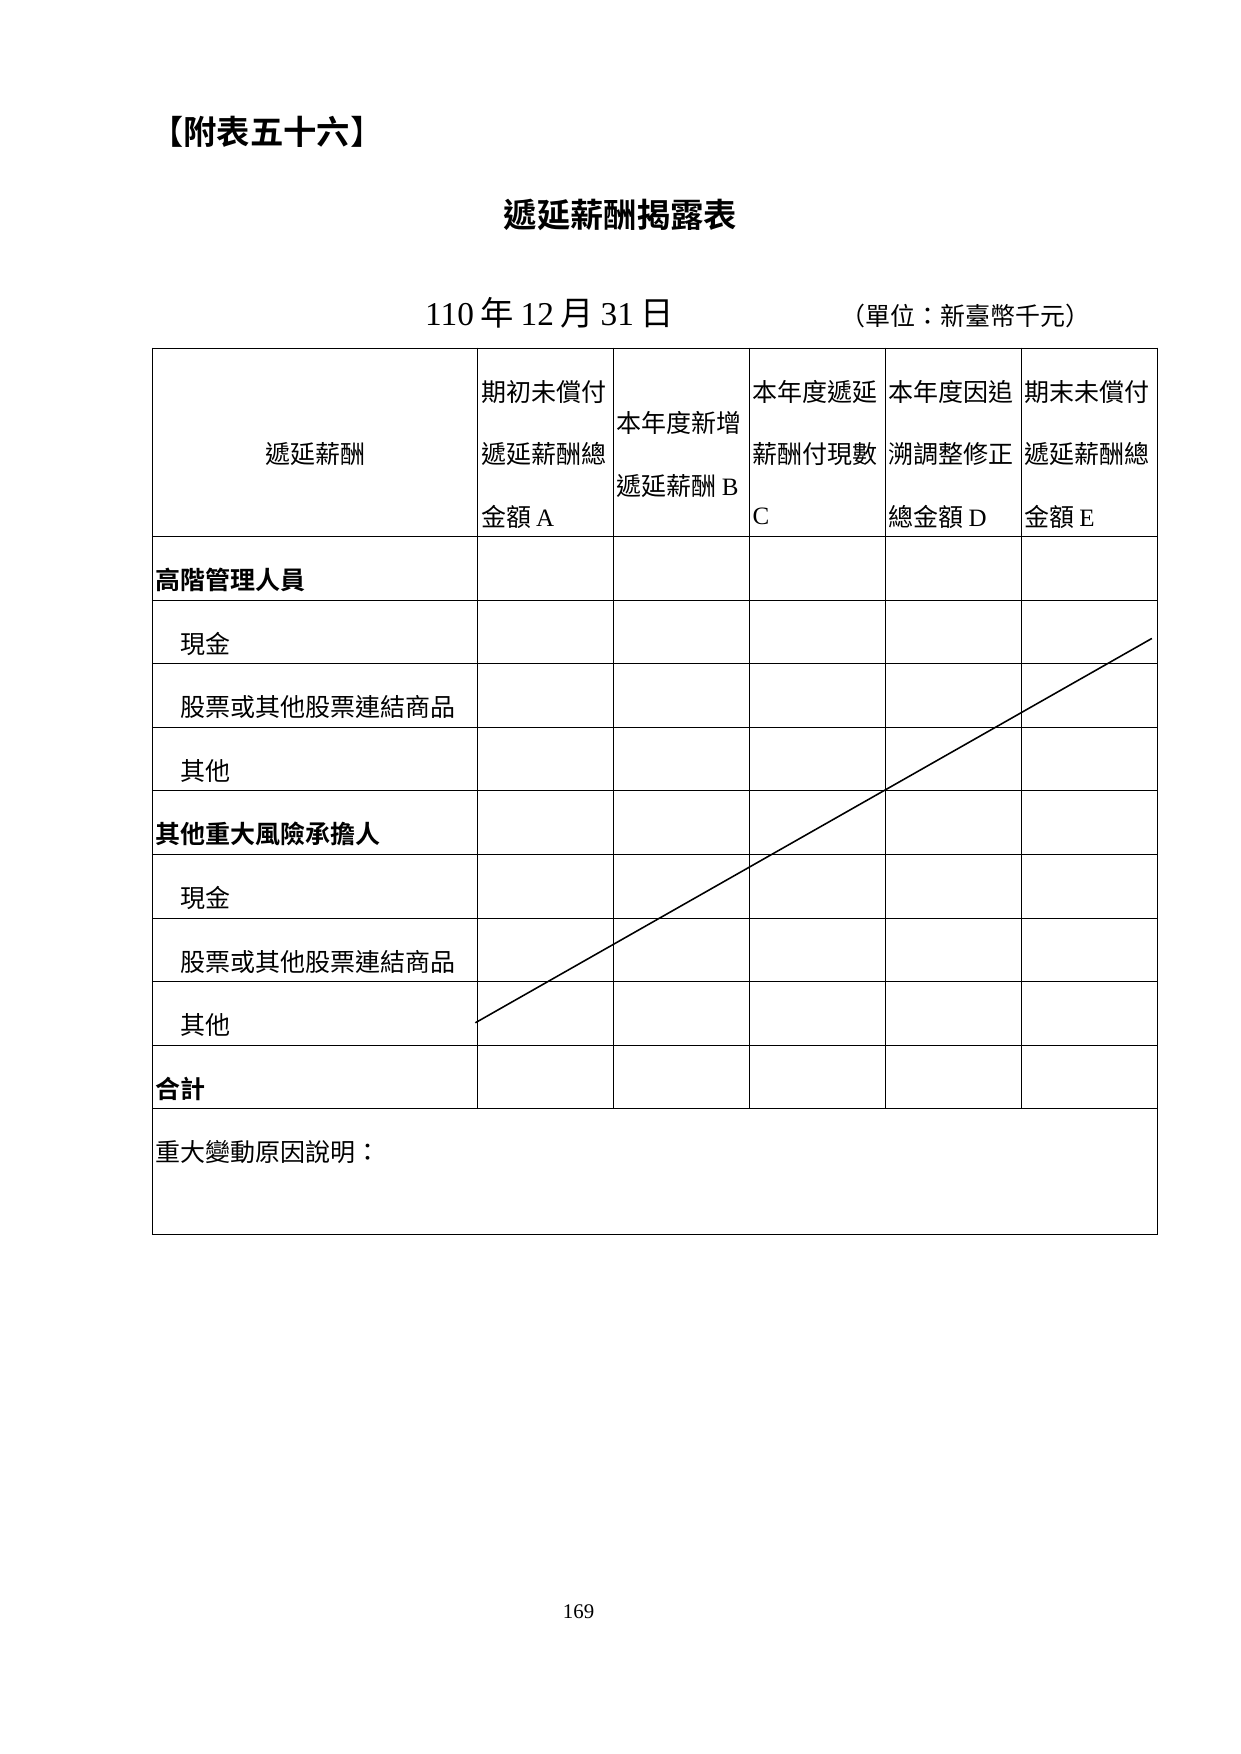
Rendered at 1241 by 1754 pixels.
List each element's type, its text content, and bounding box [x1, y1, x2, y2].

table_cell [1022, 601, 1157, 663]
table_cell [614, 855, 749, 917]
table_cell 合計 [153, 1046, 477, 1108]
table_cell [665, 869, 749, 917]
table_header 期末未償付遞延薪酬總金額E [1022, 349, 1157, 536]
table_cell [1000, 715, 1021, 727]
table_header 本年度遞延薪酬付現數C [750, 349, 885, 536]
table_cell [750, 919, 885, 981]
table_cell [478, 664, 613, 727]
table_cell [750, 982, 885, 1044]
table_cell 股票或其他股票連結商品 [153, 919, 477, 981]
table_cell 重大變動原因說明： [153, 1109, 1157, 1234]
table_cell [478, 537, 613, 600]
table_cell [776, 792, 885, 854]
subtitle 【附表五十六】 [150, 89, 1090, 151]
table_cell [614, 537, 749, 600]
text 遞延薪酬揭露表 [150, 189, 1090, 237]
table_cell [614, 791, 749, 854]
table_cell [886, 1046, 1021, 1108]
table_cell 其他 [153, 728, 477, 790]
table_cell 股票或其他股票連結商品 [153, 664, 477, 727]
table_cell [1022, 791, 1157, 854]
table_cell 現金 [153, 855, 477, 917]
table_cell [614, 919, 749, 981]
table_cell [1022, 537, 1157, 600]
table_header 期初未償付遞延薪酬總金額A [478, 349, 613, 536]
table_header 本年度因追溯調整修正總金額D [886, 349, 1021, 536]
table_cell [889, 728, 1021, 790]
table_cell 其他重大風險承擔人 [153, 791, 477, 854]
table_cell [478, 855, 613, 917]
table_cell [614, 1046, 749, 1108]
table_cell [886, 919, 1021, 981]
table_cell [886, 728, 990, 788]
table_cell [1022, 919, 1157, 981]
table_cell [886, 982, 1021, 1044]
table_cell [750, 601, 885, 663]
table_cell [478, 1046, 613, 1108]
text 110年12月31日 （單位：新臺幣千元） [150, 287, 1090, 335]
table_header 遞延薪酬 [153, 349, 477, 536]
table_cell [886, 537, 1021, 600]
table_cell [1022, 664, 1157, 727]
table_cell [750, 855, 885, 917]
table_cell 其他 [153, 982, 477, 1044]
table_cell [886, 664, 1021, 727]
table_cell [1022, 1046, 1157, 1108]
table_cell [750, 664, 885, 727]
table_cell [478, 601, 613, 663]
table_cell [478, 728, 613, 790]
table_cell [1022, 982, 1157, 1044]
table_cell [614, 919, 654, 942]
table_cell 高階管理人員 [153, 537, 477, 600]
table_cell 現金 [153, 601, 477, 663]
table_cell [750, 537, 885, 600]
table_cell [1022, 728, 1157, 790]
table_cell [1022, 664, 1103, 710]
table_cell [750, 791, 880, 854]
table_cell [614, 601, 749, 663]
table_cell [614, 728, 749, 790]
table_cell [750, 855, 767, 865]
table_cell [478, 982, 543, 1019]
table_cell [886, 791, 1021, 854]
table_cell [478, 919, 613, 981]
table_cell [750, 728, 885, 790]
table_cell [614, 664, 749, 727]
table_cell [478, 982, 613, 1044]
table_cell [886, 855, 1021, 917]
table_header 本年度新增遞延薪酬B [614, 349, 749, 536]
table_cell [553, 947, 613, 981]
table_cell [614, 982, 749, 1044]
table_cell [886, 601, 1021, 663]
table_cell [478, 791, 613, 854]
table_cell [750, 1046, 885, 1108]
table_cell [1022, 855, 1157, 917]
